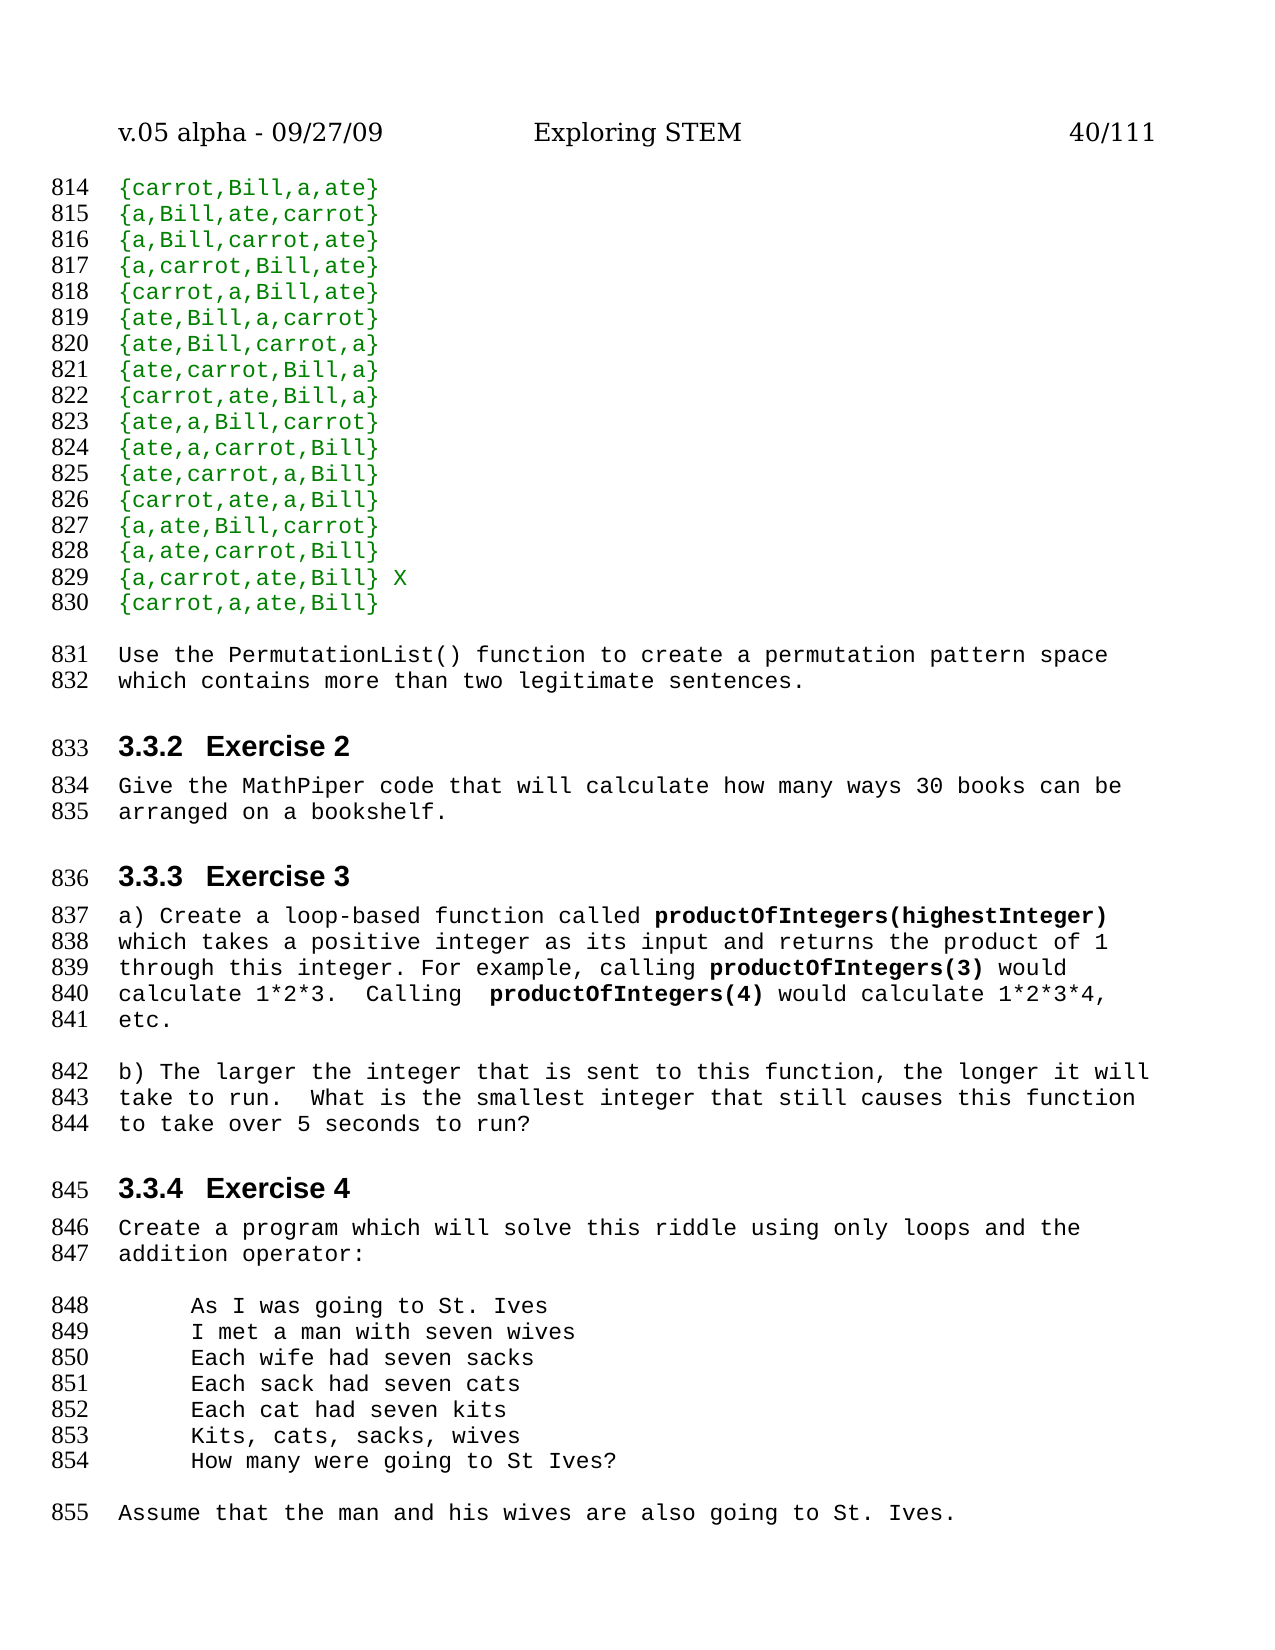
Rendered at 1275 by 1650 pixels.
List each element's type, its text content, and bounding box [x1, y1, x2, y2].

text Assume that the man and his wives are also going to St. Ives. [118, 1502, 1157, 1528]
subtitle Exercise 2 [118, 728, 1157, 762]
text {carrot,a,ate,Bill} [118, 592, 1157, 618]
text {ate,Bill,a,carrot} [118, 306, 1157, 332]
text {a,Bill,ate,carrot} [118, 203, 1157, 229]
text Each cat had seven kits [191, 1398, 1157, 1424]
text Each wife had seven sacks [191, 1346, 1157, 1372]
text {a,carrot,ate,Bill} X [118, 566, 1157, 592]
text {ate,a,carrot,Bill} [118, 436, 1157, 462]
text Kits, cats, sacks, wives [191, 1424, 1157, 1450]
text How many were going to St Ives? [191, 1450, 1157, 1476]
text {a,carrot,Bill,ate} [118, 254, 1157, 281]
subtitle Exercise 4 [118, 1171, 1157, 1204]
text Each sack had seven cats [191, 1372, 1157, 1398]
text {carrot,Bill,a,ate} [118, 177, 1157, 203]
text I met a man with seven wives [191, 1320, 1157, 1346]
text As I was going to St. Ives [191, 1294, 1157, 1320]
subtitle Exercise 3 [118, 859, 1157, 892]
text {ate,Bill,carrot,a} [118, 332, 1157, 358]
text {ate,carrot,Bill,a} [118, 358, 1157, 384]
text {a,Bill,carrot,ate} [118, 229, 1157, 254]
text {ate,carrot,a,Bill} [118, 462, 1157, 488]
text Use the PermutationList() function to create a permutation pattern space which contains more than two legitimate sentences. [118, 644, 1157, 696]
text Give the MathPiper code that will calculate how many ways 30 books can be arranged on a bookshelf. [118, 774, 1157, 826]
text {carrot,a,Bill,ate} [118, 281, 1157, 306]
text {a,ate,carrot,Bill} [118, 540, 1157, 566]
text Create a program which will solve this riddle using only loops and the addition operator: [118, 1216, 1157, 1268]
text a) Create a loop-based function called productOfIntegers(highestInteger) which takes a positive integer as its input and returns the product of 1 through this integer. For example, calling productOfIntegers(3) would calculate 1*2*3. Calling productOfIntegers(4) would calculate 1*2*3*4, etc. [118, 904, 1157, 1034]
text {carrot,ate,a,Bill} [118, 488, 1157, 514]
text {ate,a,Bill,carrot} [118, 410, 1157, 436]
text {a,ate,Bill,carrot} [118, 514, 1157, 540]
text {carrot,ate,Bill,a} [118, 384, 1157, 410]
text b) The larger the integer that is sent to this function, the longer it will take to run. What is the smallest integer that still causes this function to take over 5 seconds to run? [118, 1060, 1157, 1138]
